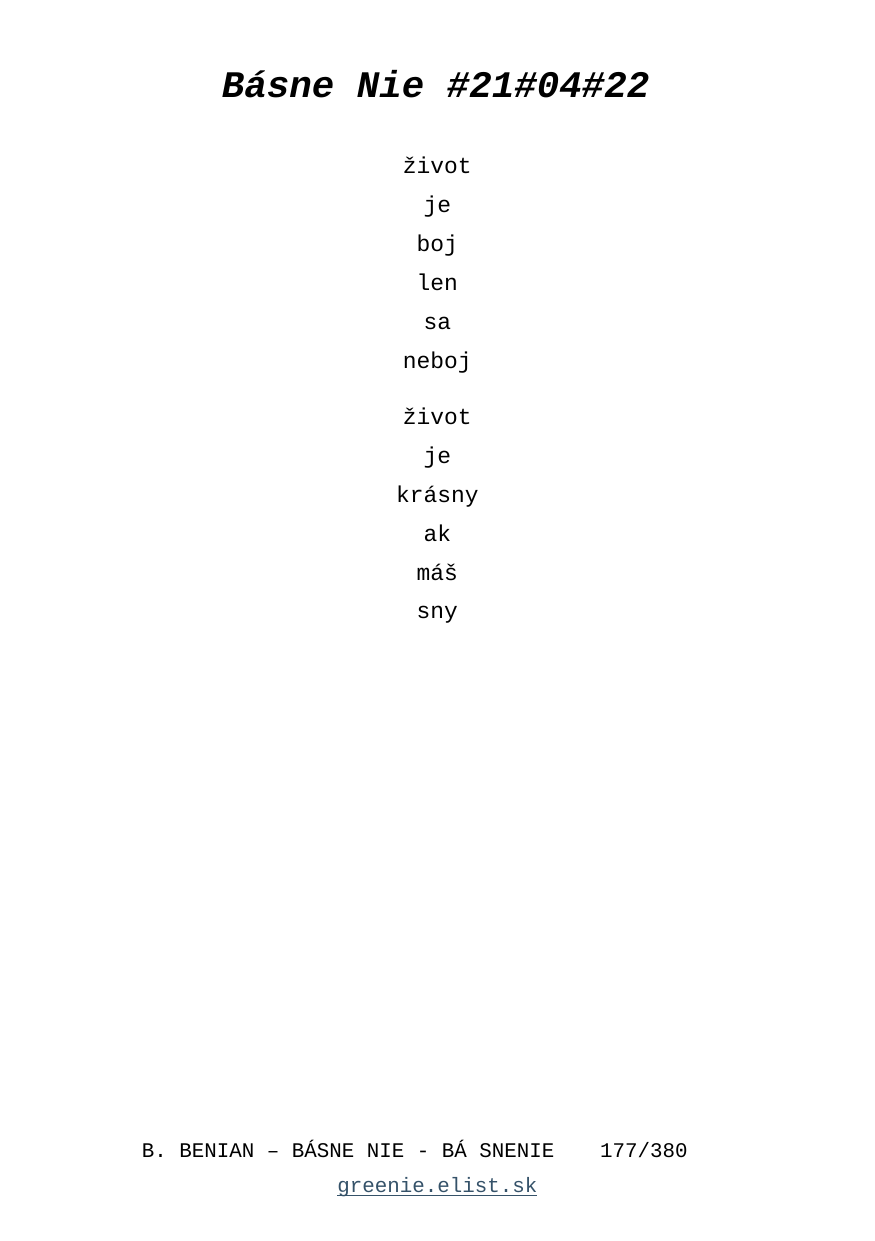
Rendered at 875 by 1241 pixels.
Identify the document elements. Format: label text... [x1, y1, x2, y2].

subtitle Básne Nie #21#04#22 [41, 66, 833, 109]
text život je krásny ak máš sny [41, 406, 833, 664]
text život je boj len sa neboj [41, 155, 833, 375]
